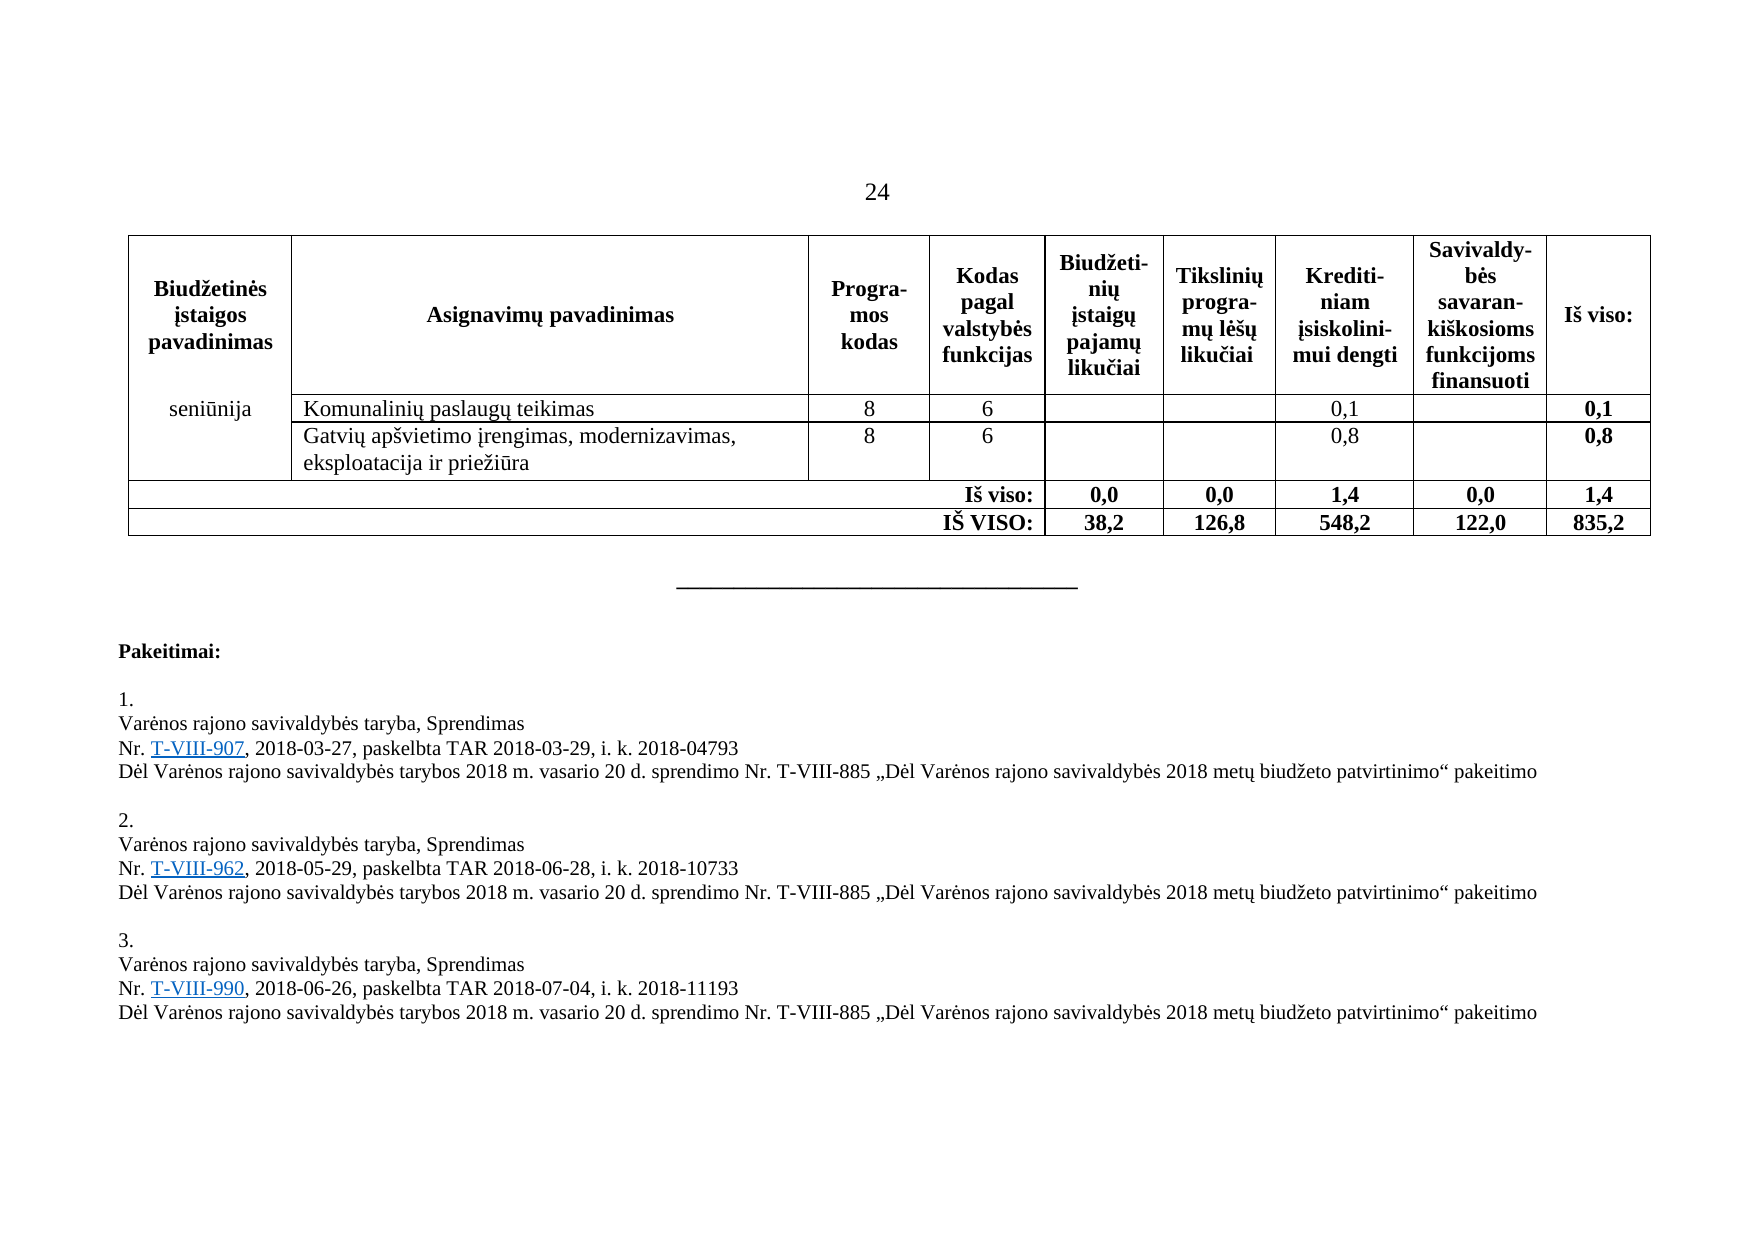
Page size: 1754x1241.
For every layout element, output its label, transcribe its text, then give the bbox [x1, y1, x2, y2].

table_cell 0,0 [1046, 481, 1163, 507]
table_cell seniūnija [129, 394, 291, 480]
table_cell 1,4 [1547, 481, 1650, 507]
table_cell Komunalinių paslaugų teikimas [292, 395, 808, 421]
text Nr. T-VIII-907, 2018-03-27, paskelbta TAR 2018-03-29, i. k. 2018-04793 [118, 735, 1636, 759]
table_cell [1414, 423, 1546, 480]
text ___________________________________ [118, 565, 1636, 591]
table_cell 6 [930, 423, 1044, 480]
table_cell 548,2 [1276, 509, 1413, 535]
table_cell 0,0 [1164, 481, 1275, 507]
table_cell 38,2 [1046, 509, 1163, 535]
table_header Krediti-niam įsiskolini-mui dengti [1276, 236, 1413, 394]
text Varėnos rajono savivaldybės taryba, Sprendimas [118, 952, 1636, 976]
text Varėnos rajono savivaldybės taryba, Sprendimas [118, 832, 1636, 856]
table_header Biudžetinės įstaigos pavadinimas [129, 236, 291, 394]
table_header Iš viso: [1547, 236, 1650, 394]
table_cell [1164, 395, 1275, 421]
table_cell 122,0 [1414, 509, 1546, 535]
table_cell 1,4 [1276, 481, 1413, 507]
text 3. [118, 928, 1636, 952]
table_cell IŠ VISO: [129, 509, 1044, 535]
table_header Savivaldy-bės savaran-kiškosioms funkcijoms finansuoti [1414, 236, 1546, 394]
table_cell Iš viso: [129, 481, 1044, 507]
table_cell [1414, 395, 1546, 421]
table_cell 0,0 [1414, 481, 1546, 507]
text 2. [118, 808, 1636, 832]
table_cell 6 [930, 395, 1044, 421]
text 1. [118, 687, 1636, 711]
table_cell 0,8 [1547, 423, 1650, 480]
table_header Asignavimų pavadinimas [292, 236, 808, 394]
table_cell [1046, 423, 1163, 480]
text Dėl Varėnos rajono savivaldybės tarybos 2018 m. vasario 20 d. sprendimo Nr. T-VIII-885 „Dėl Varėnos rajono savivaldybės 2018 metų biudžeto patvirtinimo“ pakeitimo [118, 880, 1636, 904]
table_cell 0,1 [1276, 395, 1413, 421]
text Dėl Varėnos rajono savivaldybės tarybos 2018 m. vasario 20 d. sprendimo Nr. T-VIII-885 „Dėl Varėnos rajono savivaldybės 2018 metų biudžeto patvirtinimo“ pakeitimo [118, 1000, 1636, 1024]
table_header Tikslinių progra-mų lėšų likučiai [1164, 236, 1275, 394]
table_header Progra-mos kodas [809, 236, 929, 394]
table_cell 0,8 [1276, 423, 1413, 480]
table_cell 0,1 [1547, 395, 1650, 421]
table_header Biudžeti-nių įstaigų pajamų likučiai [1046, 236, 1163, 394]
text Dėl Varėnos rajono savivaldybės tarybos 2018 m. vasario 20 d. sprendimo Nr. T-VIII-885 „Dėl Varėnos rajono savivaldybės 2018 metų biudžeto patvirtinimo“ pakeitimo [118, 759, 1636, 783]
text Nr. T-VIII-962, 2018-05-29, paskelbta TAR 2018-06-28, i. k. 2018-10733 [118, 856, 1636, 880]
table_cell [1164, 423, 1275, 480]
text Varėnos rajono savivaldybės taryba, Sprendimas [118, 711, 1636, 735]
table_cell 126,8 [1164, 509, 1275, 535]
text Nr. T-VIII-990, 2018-06-26, paskelbta TAR 2018-07-04, i. k. 2018-11193 [118, 976, 1636, 1000]
text Pakeitimai: [118, 639, 1636, 663]
table_cell [1046, 395, 1163, 421]
table_cell 8 [809, 423, 929, 480]
table_cell Gatvių apšvietimo įrengimas, modernizavimas, eksploatacija ir priežiūra [292, 423, 808, 480]
table_cell 8 [809, 395, 929, 421]
table_cell 835,2 [1547, 509, 1650, 535]
table_header Kodas pagal valstybės funkcijas [930, 236, 1044, 394]
